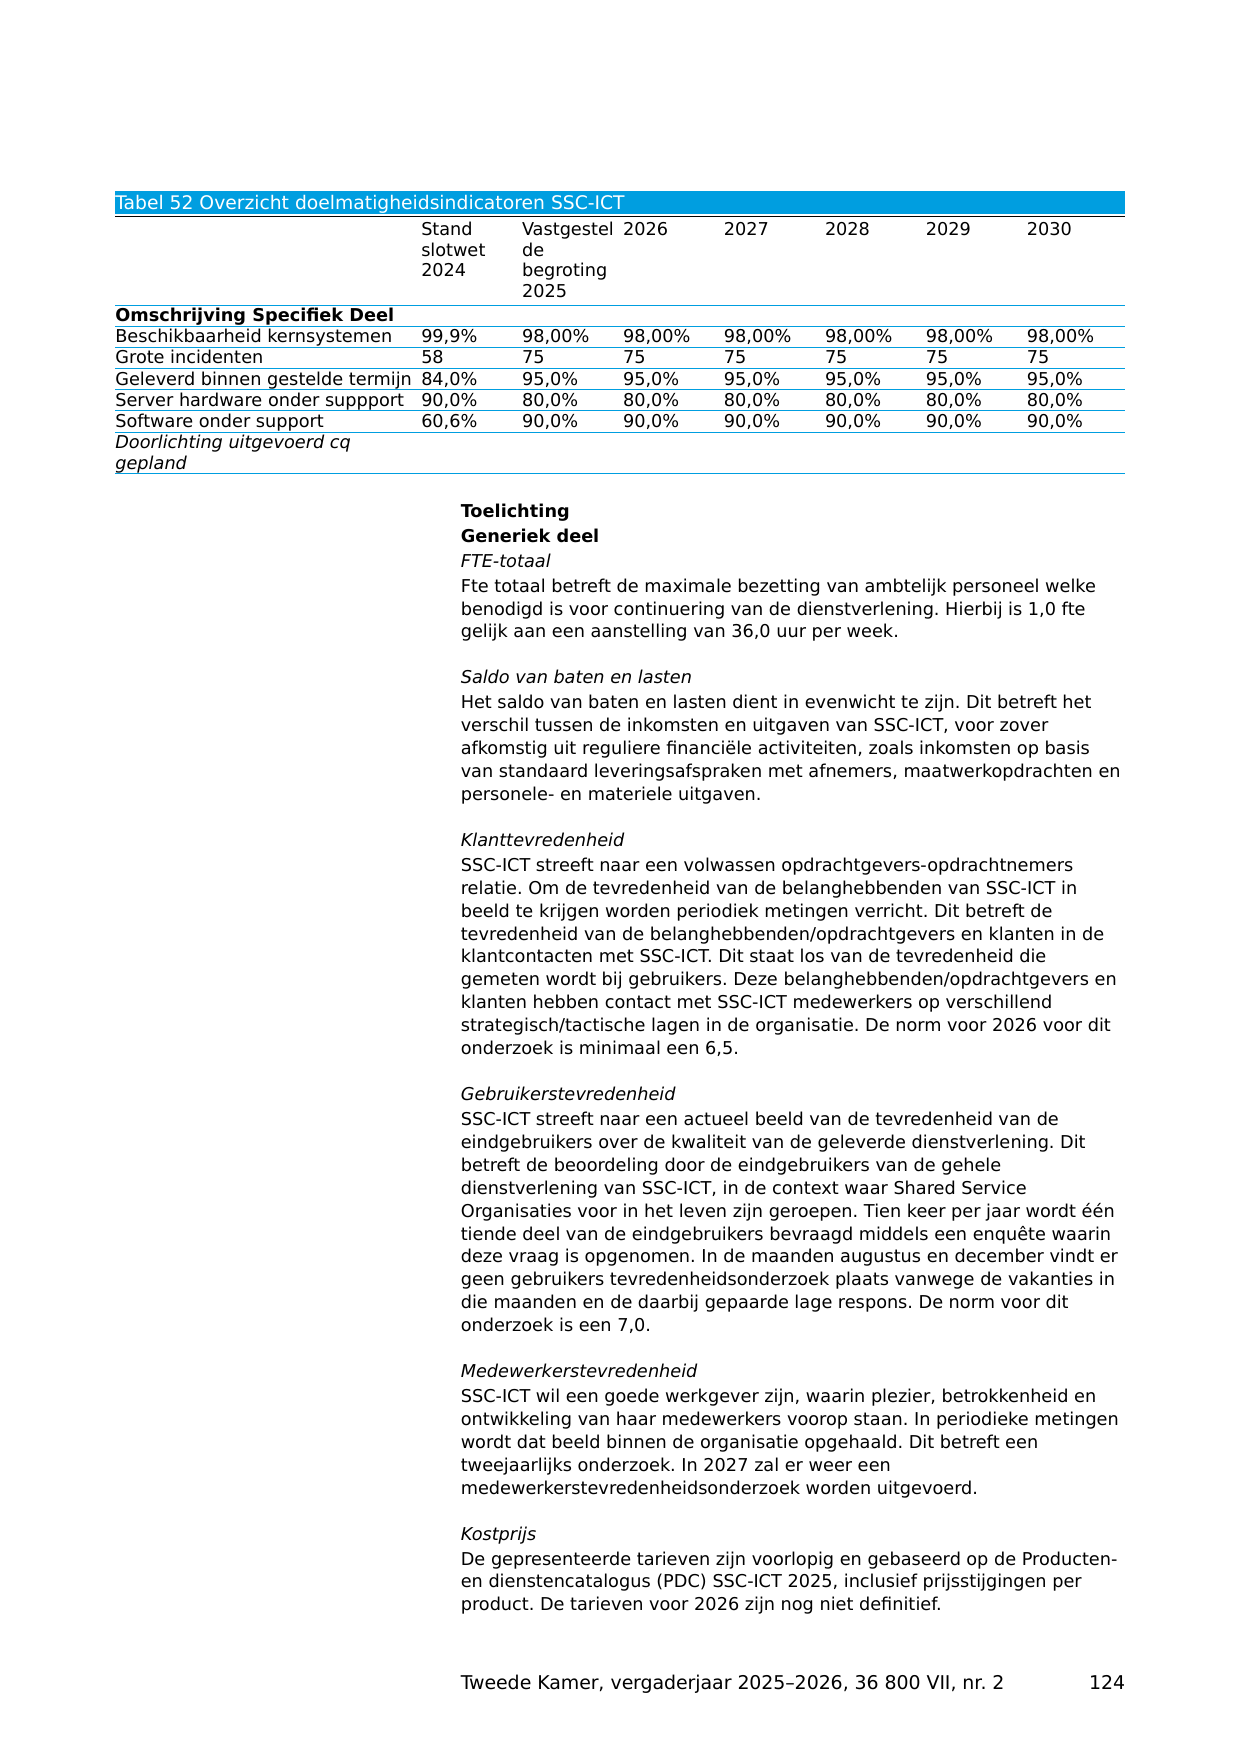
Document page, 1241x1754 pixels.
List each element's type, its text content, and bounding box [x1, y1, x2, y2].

table_cell 90,0% [418, 390, 519, 410]
table_cell Grote incidenten [115, 348, 418, 368]
text Toelichting [461, 499, 1125, 522]
table_cell [519, 433, 620, 473]
table_cell 75 [822, 348, 923, 368]
text Medewerkerstevredenheid [461, 1359, 1125, 1382]
table_cell 80,0% [923, 390, 1024, 410]
table_cell 98,00% [519, 327, 620, 347]
table_cell [620, 433, 721, 473]
table_cell 60,6% [418, 411, 519, 431]
table_cell 75 [519, 348, 620, 368]
text FTE-totaal [461, 549, 1125, 572]
table_cell 90,0% [519, 411, 620, 431]
table_cell 95,0% [519, 369, 620, 389]
table_cell [721, 433, 822, 473]
table_cell [1024, 306, 1125, 326]
table_cell Doorlichting uitgevoerd cq gepland [115, 433, 418, 473]
table_cell 80,0% [1024, 390, 1125, 410]
table_cell 98,00% [822, 327, 923, 347]
table_cell 80,0% [822, 390, 923, 410]
table_cell 2029 [923, 217, 1024, 304]
table_cell [1024, 433, 1125, 473]
table_cell 80,0% [620, 390, 721, 410]
table_cell 80,0% [721, 390, 822, 410]
table_cell [418, 306, 519, 326]
table_cell Beschikbaarheid kernsystemen [115, 327, 418, 347]
text Klanttevredenheid [461, 828, 1125, 851]
text SSC-ICT streeft naar een actueel beeld van de tevredenheid van de eindgebruikers over de kwaliteit van de geleverde dienstverlening. Dit betreft de beoordeling door de eindgebruikers van de gehele dienstverlening van SSC-ICT, in de context waar Shared Service Organisaties voor in het leven zijn geroepen. Tien keer per jaar wordt één tiende deel van de eindgebruikers bevraagd middels een enquête waarin deze vraag is opgenomen. In de maanden augustus en december vindt er geen gebruikers tevredenheidsonderzoek plaats vanwege de vakanties in die maanden en de daarbij gepaarde lage respons. De norm voor dit onderzoek is een 7,0. [461, 1107, 1125, 1336]
table_cell 58 [418, 348, 519, 368]
table_cell [923, 433, 1024, 473]
text Gebruikerstevredenheid [461, 1082, 1125, 1105]
table_cell 90,0% [923, 411, 1024, 431]
table_cell 95,0% [1024, 369, 1125, 389]
text SSC-ICT streeft naar een volwassen opdrachtgevers-opdrachtnemers relatie. Om de tevredenheid van de belanghebbenden van SSC-ICT in beeld te krijgen worden periodiek metingen verricht. Dit betreft de tevredenheid van de belanghebbenden/opdrachtgevers en klanten in de klantcontacten met SSC-ICT. Dit staat los van de tevredenheid die gemeten wordt bij gebruikers. Deze belanghebbenden/opdrachtgevers en klanten hebben contact met SSC-ICT medewerkers op verschillend strategisch/tactische lagen in de organisatie. De norm voor 2026 voor dit onderzoek is minimaal een 6,5. [461, 853, 1125, 1059]
table_cell [822, 433, 923, 473]
table_cell 90,0% [822, 411, 923, 431]
table_cell Omschrijving Specifiek Deel [115, 306, 418, 326]
table_cell 99,9% [418, 327, 519, 347]
table_cell 80,0% [519, 390, 620, 410]
table_cell 95,0% [721, 369, 822, 389]
text Fte totaal betreft de maximale bezetting van ambtelijk personeel welke benodigd is voor continuering van de dienstverlening. Hierbij is 1,0 fte gelijk aan een aanstelling van 36,0 uur per week. [461, 574, 1125, 642]
table_cell Geleverd binnen gestelde termijn [115, 369, 418, 389]
table_cell 95,0% [923, 369, 1024, 389]
table_cell [822, 306, 923, 326]
table_cell 2028 [822, 217, 923, 304]
table_cell 75 [923, 348, 1024, 368]
text Generiek deel [461, 524, 1125, 547]
table_cell 90,0% [1024, 411, 1125, 431]
table_cell 98,00% [721, 327, 822, 347]
table_cell Server hardware onder suppport [115, 390, 418, 410]
table_cell [620, 306, 721, 326]
table_cell 98,00% [1024, 327, 1125, 347]
table_cell [418, 433, 519, 473]
table_cell [115, 217, 418, 304]
table_cell 75 [620, 348, 721, 368]
table_cell 2030 [1024, 217, 1125, 304]
text De gepresenteerde tarieven zijn voorlopig en gebaseerd op de Producten- en dienstencatalogus (PDC) SSC-ICT 2025, inclusief prijsstijgingen per product. De tarieven voor 2026 zijn nog niet definitief. [461, 1547, 1125, 1615]
table_cell 98,00% [923, 327, 1024, 347]
table_cell [721, 306, 822, 326]
table_cell Software onder support [115, 411, 418, 431]
table_cell 2027 [721, 217, 822, 304]
text SSC-ICT wil een goede werkgever zijn, waarin plezier, betrokkenheid en ontwikkeling van haar medewerkers voorop staan. In periodieke metingen wordt dat beeld binnen de organisatie opgehaald. Dit betreft een tweejaarlijks onderzoek. In 2027 zal er weer een medewerkerstevredenheidsonderzoek worden uitgevoerd. [461, 1384, 1125, 1499]
table_cell 75 [721, 348, 822, 368]
table_cell Vastgestelde begroting 2025 [519, 217, 620, 304]
table_cell 90,0% [721, 411, 822, 431]
table_cell 75 [1024, 348, 1125, 368]
text Saldo van baten en lasten [461, 665, 1125, 688]
table_cell 84,0% [418, 369, 519, 389]
table_cell Stand slotwet 2024 [418, 217, 519, 304]
table_cell 95,0% [620, 369, 721, 389]
table_cell [923, 306, 1024, 326]
table_cell 2026 [620, 217, 721, 304]
table_cell 98,00% [620, 327, 721, 347]
table_cell 90,0% [620, 411, 721, 431]
table_cell 95,0% [822, 369, 923, 389]
text Het saldo van baten en lasten dient in evenwicht te zijn. Dit betreft het verschil tussen de inkomsten en uitgaven van SSC-ICT, voor zover afkomstig uit reguliere financiële activiteiten, zoals inkomsten op basis van standaard leveringsafspraken met afnemers, maatwerkopdrachten en personele- en materiele uitgaven. [461, 690, 1125, 805]
text Kostprijs [461, 1522, 1125, 1544]
table_cell [519, 306, 620, 326]
